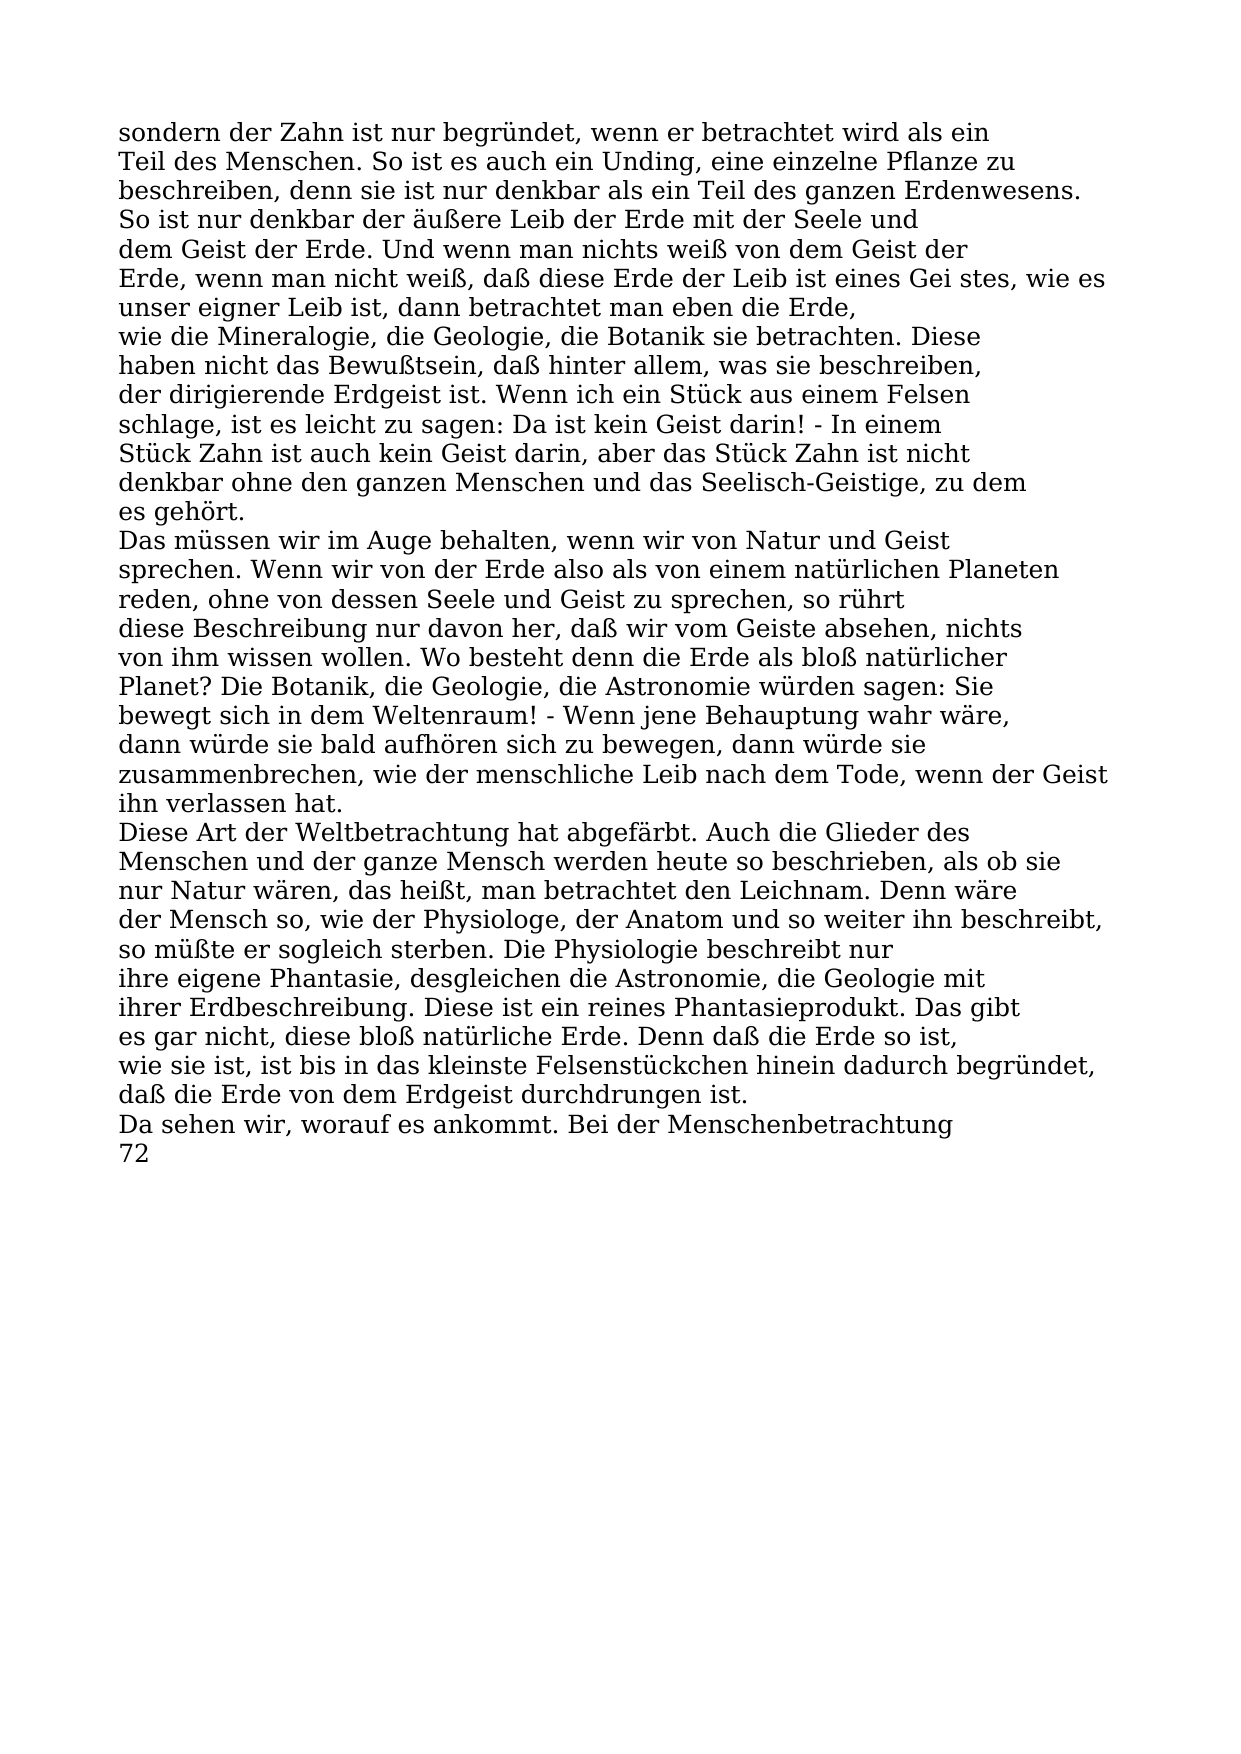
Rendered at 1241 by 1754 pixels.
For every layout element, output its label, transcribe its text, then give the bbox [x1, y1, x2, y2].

text nur Natur wären, das heißt, man betrachtet den Leichnam. Denn wäre [118, 876, 1122, 906]
text der Mensch so, wie der Physiologe, der Anatom und so weiter ihn beschreibt, so müßte er sogleich sterben. Die Physiologie beschreibt nur [118, 906, 1122, 964]
text es gehört. [118, 497, 1122, 526]
text Stück Zahn ist auch kein Geist darin, aber das Stück Zahn ist nicht [118, 439, 1122, 468]
text der dirigierende Erdgeist ist. Wenn ich ein Stück aus einem Felsen [118, 381, 1122, 410]
text ihn verlassen hat. [118, 789, 1122, 818]
text von ihm wissen wollen. Wo besteht denn die Erde als bloß natürlicher [118, 643, 1122, 672]
text sondern der Zahn ist nur begründet, wenn er betrachtet wird als ein [118, 118, 1122, 147]
text wie sie ist, ist bis in das kleinste Felsenstückchen hinein dadurch begründet, daß die Erde von dem Erdgeist durchdrungen ist. [118, 1051, 1122, 1110]
text Menschen und der ganze Mensch werden heute so beschrieben, als ob sie [118, 847, 1122, 876]
text dann würde sie bald aufhören sich zu bewegen, dann würde sie zusammenbrechen, wie der menschliche Leib nach dem Tode, wenn der Geist [118, 731, 1122, 789]
text beschreiben, denn sie ist nur denkbar als ein Teil des ganzen Erdenwesens. So ist nur denkbar der äußere Leib der Erde mit der Seele und [118, 176, 1122, 235]
text ihrer Erdbeschreibung. Diese ist ein reines Phantasieprodukt. Das gibt [118, 993, 1122, 1022]
text Diese Art der Weltbetrachtung hat abgefärbt. Auch die Glieder des [118, 818, 1122, 847]
text diese Beschreibung nur davon her, daß wir vom Geiste absehen, nichts [118, 614, 1122, 643]
text 72 [118, 1139, 1122, 1168]
text denkbar ohne den ganzen Menschen und das Seelisch-Geistige, zu dem [118, 468, 1122, 497]
text sprechen. Wenn wir von der Erde also als von einem natürlichen Planeten reden, ohne von dessen Seele und Geist zu sprechen, so rührt [118, 556, 1122, 614]
text haben nicht das Bewußtsein, daß hinter allem, was sie beschreiben, [118, 351, 1122, 381]
text Teil des Menschen. So ist es auch ein Unding, eine einzelne Pflanze zu [118, 147, 1122, 176]
text Da sehen wir, worauf es ankommt. Bei der Menschenbetrachtung [118, 1110, 1122, 1139]
text schlage, ist es leicht zu sagen: Da ist kein Geist darin! - In einem [118, 410, 1122, 439]
text bewegt sich in dem Weltenraum! - Wenn jene Behauptung wahr wäre, [118, 701, 1122, 731]
text dem Geist der Erde. Und wenn man nichts weiß von dem Geist der [118, 235, 1122, 264]
text wie die Mineralogie, die Geologie, die Botanik sie betrachten. Diese [118, 322, 1122, 351]
text Erde, wenn man nicht weiß, daß diese Erde der Leib ist eines Gei stes, wie es unser eigner Leib ist, dann betrachtet man eben die Erde, [118, 264, 1122, 322]
text es gar nicht, diese bloß natürliche Erde. Denn daß die Erde so ist, [118, 1022, 1122, 1051]
text Das müssen wir im Auge behalten, wenn wir von Natur und Geist [118, 526, 1122, 556]
text Planet? Die Botanik, die Geologie, die Astronomie würden sagen: Sie [118, 672, 1122, 701]
text ihre eigene Phantasie, desgleichen die Astronomie, die Geologie mit [118, 964, 1122, 993]
